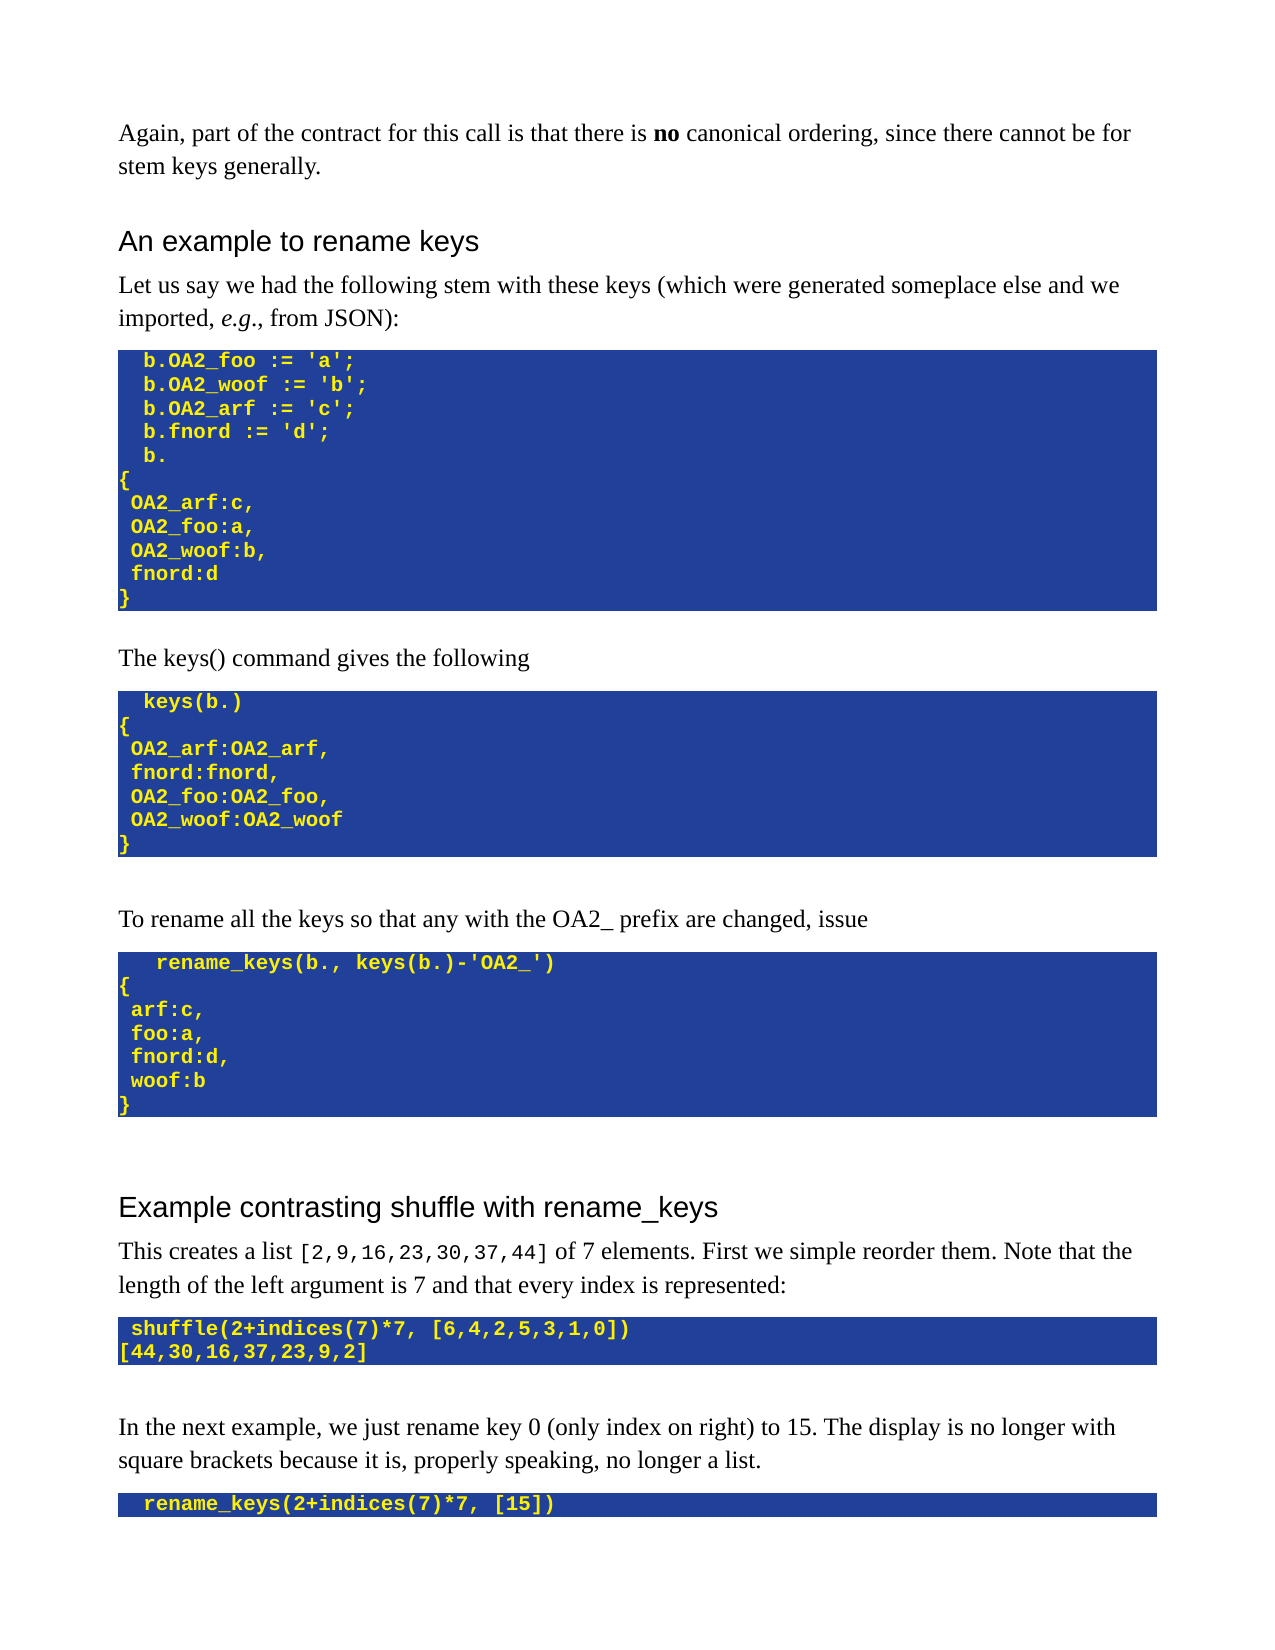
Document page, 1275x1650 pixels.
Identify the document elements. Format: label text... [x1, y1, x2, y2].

text fnord:fnord, [118, 762, 1157, 786]
subtitle Example contrasting shuffle with rename_keys [118, 1190, 1157, 1223]
text The keys() command gives the following [118, 611, 1157, 672]
text keys(b.) [118, 691, 1157, 715]
text b.OA2_arf := 'c'; [118, 398, 1157, 421]
text arf:c, [118, 999, 1157, 1023]
text To rename all the keys so that any with the OA2_ prefix are changed, issue [118, 904, 1157, 933]
text woof:b [118, 1070, 1157, 1094]
text OA2_foo:OA2_foo, [118, 786, 1157, 809]
subtitle An example to rename keys [118, 224, 1157, 257]
text b.fnord := 'd'; [118, 421, 1157, 445]
text fnord:d, [118, 1046, 1157, 1070]
text fnord:d [118, 563, 1157, 587]
text Let us say we had the following stem with these keys (which were generated someplace else and we imported, e.g., from JSON): [118, 270, 1157, 332]
text b. [118, 445, 1157, 469]
text In the next example, we just rename key 0 (only index on right) to 15. The display is no longer with square brackets because it is, properly speaking, no longer a list. [118, 1412, 1157, 1474]
text OA2_foo:a, [118, 516, 1157, 539]
text { [118, 715, 1157, 738]
text This creates a list [2,9,16,23,30,37,44] of 7 elements. First we simple reorder them. Note that the length of the left argument is 7 and that every index is represented: [118, 1236, 1157, 1299]
text OA2_arf:c, [118, 492, 1157, 516]
text } [118, 1094, 1157, 1117]
text b.OA2_foo := 'a'; [118, 350, 1157, 374]
text rename_keys(2+indices(7)*7, [15]) [118, 1493, 1157, 1517]
text foo:a, [118, 1023, 1157, 1046]
text rename_keys(b., keys(b.)-'OA2_') [118, 952, 1157, 976]
text { [118, 976, 1157, 999]
text OA2_woof:OA2_woof [118, 809, 1157, 833]
text OA2_arf:OA2_arf, [118, 738, 1157, 762]
text shuffle(2+indices(7)*7, [6,4,2,5,3,1,0]) [118, 1317, 1157, 1341]
text { [118, 469, 1157, 492]
text OA2_woof:b, [118, 539, 1157, 563]
text Again, part of the contract for this call is that there is no canonical ordering, since there cannot be for stem keys generally. [118, 118, 1157, 180]
text [44,30,16,37,23,9,2] [118, 1341, 1157, 1365]
text b.OA2_woof := 'b'; [118, 374, 1157, 398]
text } [118, 833, 1157, 857]
text } [118, 587, 1157, 611]
